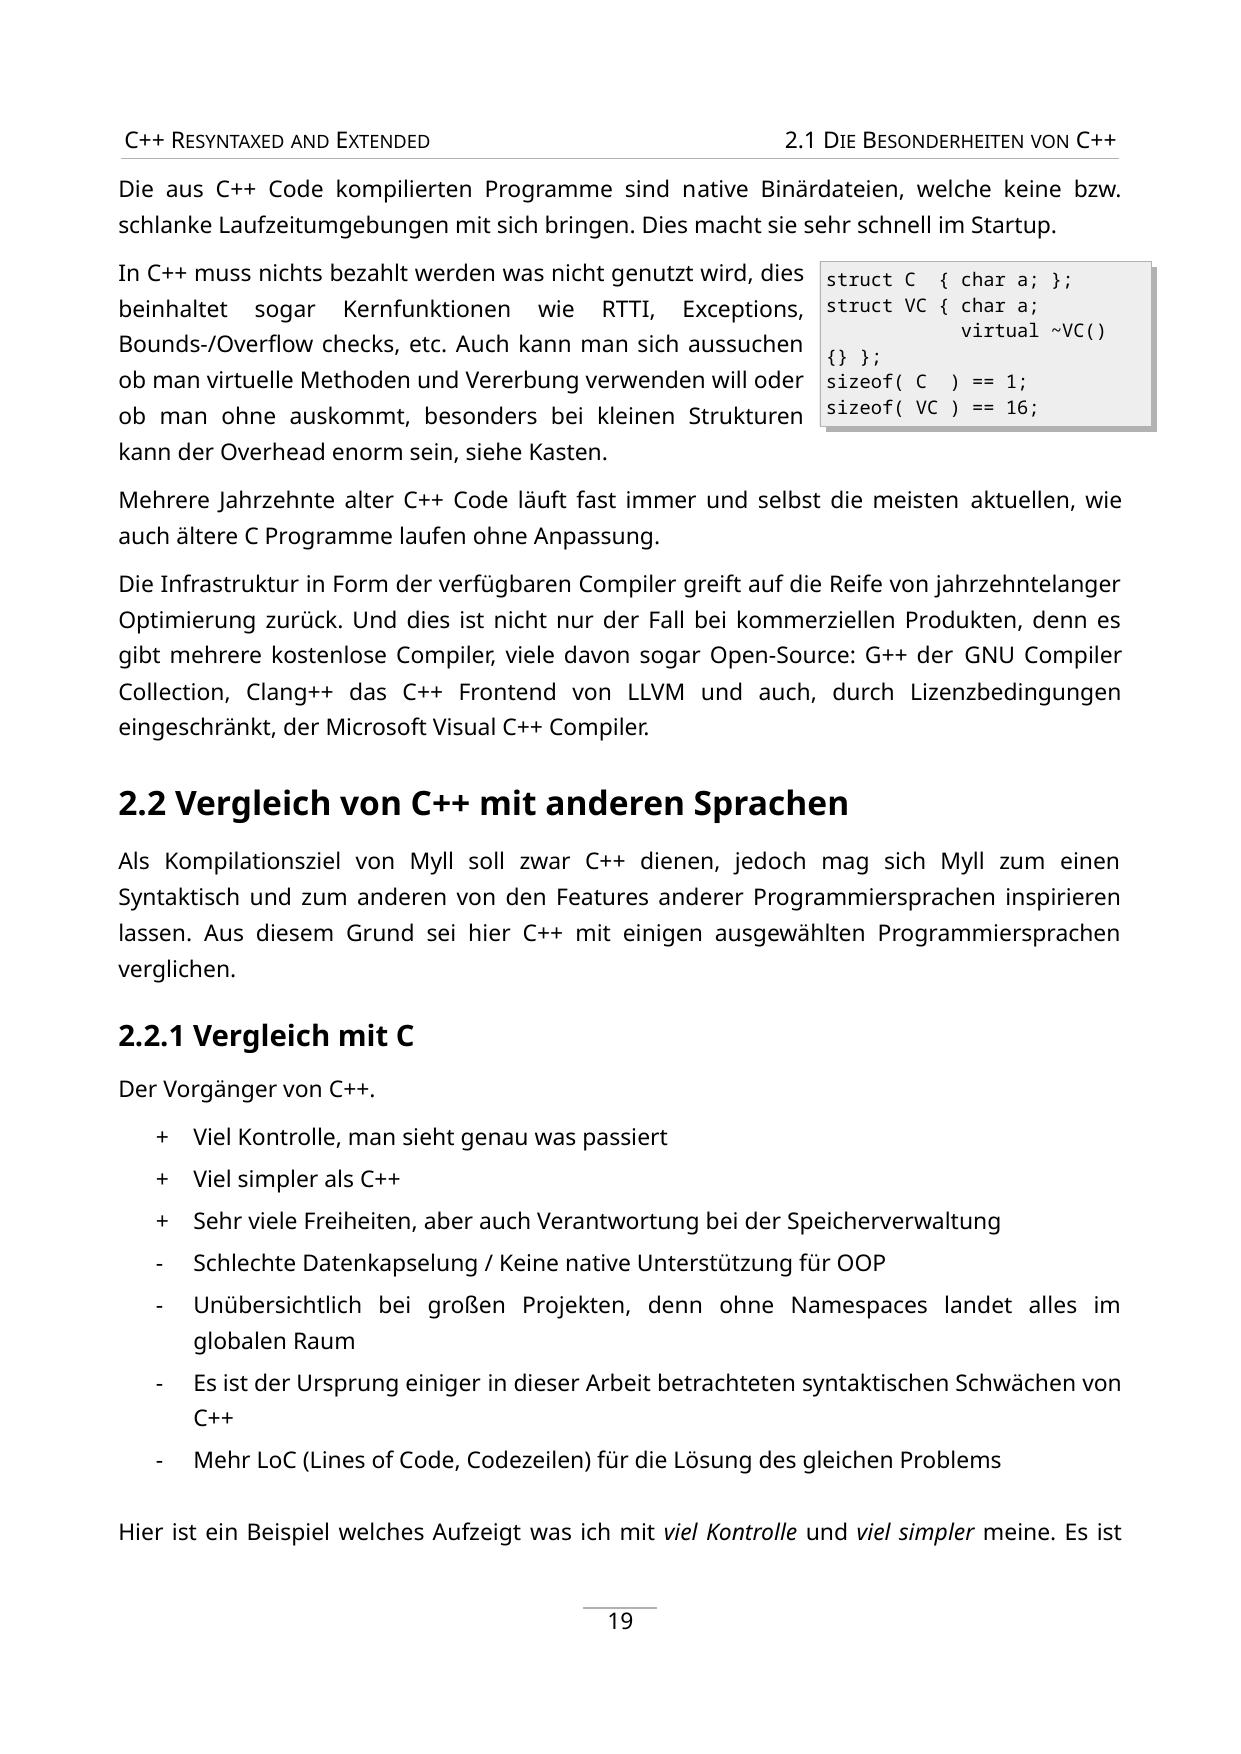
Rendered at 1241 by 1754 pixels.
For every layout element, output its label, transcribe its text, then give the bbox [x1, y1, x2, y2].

list Es ist der Ursprung einiger in dieser Arbeit betrachteten syntaktischen Schwächen von C++ [156, 1366, 1122, 1434]
text Die aus C++ Code kompilierten Programme sind native Binärdateien, welche keine bzw. schlanke Laufzeitumgebungen mit sich bringen. Dies macht sie sehr schnell im Startup. [118, 173, 1122, 240]
list Viel Kontrolle, man sieht genau was passiert [156, 1121, 1122, 1152]
text struct C { char a; }; struct VC { char a; [821, 262, 1151, 312]
subtitle Vergleich mit C [118, 1015, 1122, 1055]
text Hier ist ein Beispiel welches Aufzeigt was ich mit viel Kontrolle und viel simpler meine. Es ist [118, 1480, 1122, 1547]
list Viel simpler als C++ [156, 1163, 1122, 1194]
text Als Kompilationsziel von Myll soll zwar C++ dienen, jedoch mag sich Myll zum einen Syntaktisch und zum anderen von den Features anderer Programmiersprachen inspirieren lassen. Aus diesem Grund sei hier C++ mit einigen ausgewählten Programmiersprachen verglichen. [118, 845, 1122, 984]
text virtual ~VC(){} }; sizeof( C ) == 1; sizeof( VC ) == 16; [821, 312, 1151, 426]
list Sehr viele Freiheiten, aber auch Verantwortung bei der Speicherverwaltung [156, 1205, 1122, 1236]
text In C++ muss nichts bezahlt werden was nicht genutzt wird, dies beinhaltet sogar Kernfunktionen wie RTTI, Exceptions, Bounds-/Overflow checks, etc. Auch kann man sich aussuchen ob man virtuelle Methoden und Vererbung verwenden will oder ob man ohne auskommt, besonders bei kleinen Strukturen kann der Overhead enorm sein, siehe Kasten. [118, 252, 1166, 467]
list Unübersichtlich bei großen Projekten, denn ohne Namespaces landet alles im globalen Raum [156, 1289, 1122, 1356]
list Mehr LoC (Lines of Code, Codezeilen) für die Lösung des gleichen Problems [156, 1444, 1122, 1476]
text Der Vorgänger von C++. [118, 1073, 1122, 1105]
text Mehrere Jahrzehnte alter C++ Code läuft fast immer und selbst die meisten aktuellen, wie auch ältere C Programme laufen ohne Anpassung. [118, 484, 1122, 551]
subtitle Vergleich von C++ mit anderen Sprachen [118, 780, 1122, 826]
text Die Infrastruktur in Form der verfügbaren Compiler greift auf die Reife von jahrzehntelanger Optimierung zurück. Und dies ist nicht nur der Fall bei kommerziellen Produkten, denn es gibt mehrere kostenlose Compiler, viele davon sogar Open-Source: G++ der GNU Compiler Collection, Clang++ das C++ Frontend von LLVM und auch, durch Lizenzbedingungen eingeschränkt, der Microsoft Visual C++ Compiler. [118, 568, 1122, 743]
list Schlechte Datenkapselung / Keine native Unterstützung für OOP [156, 1247, 1122, 1278]
